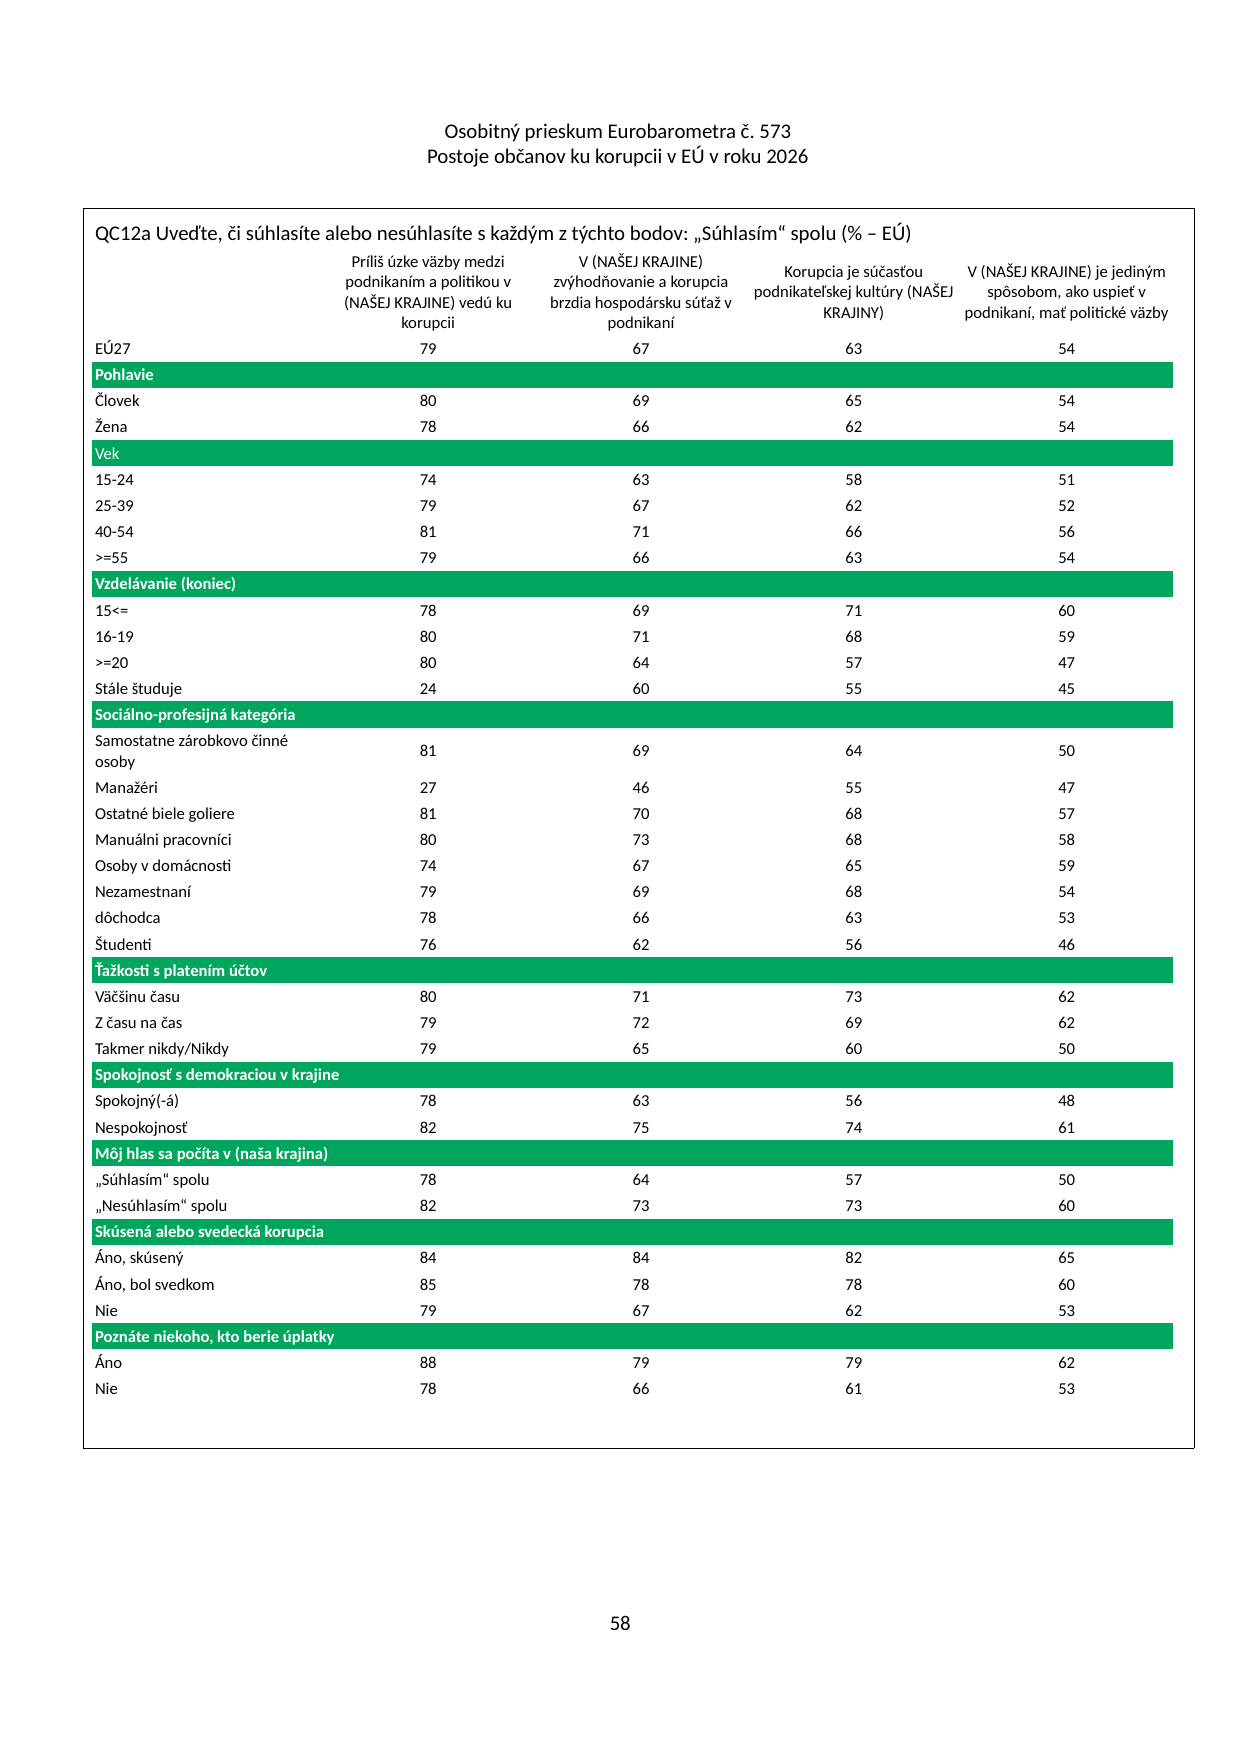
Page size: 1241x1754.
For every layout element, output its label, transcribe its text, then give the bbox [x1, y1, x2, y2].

table_cell 16-19 [92, 623, 322, 649]
table_cell 81 [322, 519, 534, 544]
table_cell 74 [322, 466, 534, 492]
table_cell 68 [747, 879, 960, 905]
table_cell 71 [534, 983, 747, 1009]
table_cell 62 [960, 1349, 1173, 1375]
table_cell 62 [747, 492, 960, 518]
table_cell 73 [534, 826, 747, 852]
table_cell 88 [322, 1349, 534, 1375]
table_cell Spokojný(-á) [92, 1088, 322, 1114]
table_cell 78 [322, 1166, 534, 1192]
table_cell 82 [322, 1114, 534, 1140]
table_cell 54 [960, 545, 1173, 571]
table_cell 63 [747, 335, 960, 362]
table_cell 56 [747, 1088, 960, 1114]
table_cell 50 [960, 728, 1173, 774]
table_cell 52 [960, 492, 1173, 518]
table_cell Osoby v domácnosti [92, 853, 322, 879]
table_cell 79 [322, 545, 534, 571]
table_cell 80 [322, 388, 534, 414]
table_cell Z času na čas [92, 1009, 322, 1036]
table_cell 74 [747, 1114, 960, 1140]
table_cell 60 [747, 1036, 960, 1062]
table_cell Stále študuje [92, 675, 322, 701]
table_cell Vek [92, 440, 1173, 466]
table_cell 75 [534, 1114, 747, 1140]
table_cell 80 [322, 649, 534, 675]
table_cell 46 [534, 774, 747, 800]
table_cell 62 [747, 1297, 960, 1323]
table_cell 74 [322, 853, 534, 879]
table_cell 79 [322, 1036, 534, 1062]
table_cell 54 [960, 879, 1173, 905]
table_cell Vzdelávanie (koniec) [92, 571, 1173, 597]
table_cell 78 [322, 1375, 534, 1402]
table_cell Áno [92, 1349, 322, 1375]
table_cell 79 [322, 492, 534, 518]
table_cell 82 [322, 1193, 534, 1218]
table_cell 57 [747, 1166, 960, 1192]
table_cell 80 [322, 826, 534, 852]
table_cell Manažéri [92, 774, 322, 800]
table_cell 78 [322, 905, 534, 931]
table_cell 64 [534, 649, 747, 675]
table_cell 64 [534, 1166, 747, 1192]
table_cell Ťažkosti s platením účtov [92, 957, 1173, 983]
table_cell 65 [960, 1245, 1173, 1271]
table_cell Väčšinu času [92, 983, 322, 1009]
table_cell V (NAŠEJ KRAJINE) zvýhodňovanie a korupcia brzdia hospodársku súťaž v podnikaní [534, 248, 747, 335]
table_cell 48 [960, 1088, 1173, 1114]
table_cell Pohlavie [92, 362, 1173, 388]
table_cell 73 [747, 1193, 960, 1218]
table_cell 78 [322, 414, 534, 440]
table_cell 78 [322, 1088, 534, 1114]
table_cell 47 [960, 774, 1173, 800]
table_cell 81 [322, 800, 534, 826]
table_cell 79 [322, 1009, 534, 1036]
table_cell 84 [534, 1245, 747, 1271]
table_cell 50 [960, 1036, 1173, 1062]
table_cell 65 [747, 853, 960, 879]
table_cell 78 [322, 597, 534, 623]
table_cell Áno, bol svedkom [92, 1271, 322, 1297]
table_cell 47 [960, 649, 1173, 675]
table_cell 62 [747, 414, 960, 440]
table_cell „Súhlasím“ spolu [92, 1166, 322, 1192]
table_cell 62 [960, 983, 1173, 1009]
table_cell Skúsená alebo svedecká korupcia [92, 1219, 1173, 1245]
table_cell 71 [534, 519, 747, 544]
table_cell 24 [322, 675, 534, 701]
table_cell 65 [747, 388, 960, 414]
table_cell dôchodca [92, 905, 322, 931]
table_cell 68 [747, 623, 960, 649]
table_cell 67 [534, 335, 747, 362]
table_cell Nie [92, 1297, 322, 1323]
table_cell 27 [322, 774, 534, 800]
table_cell 40-54 [92, 519, 322, 544]
table_cell >=55 [92, 545, 322, 571]
table_cell 78 [534, 1271, 747, 1297]
table_cell 80 [322, 623, 534, 649]
table_cell 67 [534, 1297, 747, 1323]
table_cell Ostatné biele goliere [92, 800, 322, 826]
table_cell 58 [960, 826, 1173, 852]
table_cell 68 [747, 826, 960, 852]
table_cell 60 [960, 1271, 1173, 1297]
table_cell 78 [747, 1271, 960, 1297]
table_cell 71 [534, 623, 747, 649]
table_cell 53 [960, 1375, 1173, 1402]
table_cell 63 [747, 545, 960, 571]
table_cell 65 [534, 1036, 747, 1062]
table_cell 73 [534, 1193, 747, 1218]
table_cell 15<= [92, 597, 322, 623]
table_cell 54 [960, 414, 1173, 440]
table_cell Žena [92, 414, 322, 440]
table_cell Môj hlas sa počíta v (naša krajina) [92, 1140, 1173, 1166]
table_cell 53 [960, 1297, 1173, 1323]
table_cell 58 [747, 466, 960, 492]
table_cell 63 [534, 466, 747, 492]
table_cell >=20 [92, 649, 322, 675]
table_cell 60 [960, 1193, 1173, 1218]
table_cell 82 [747, 1245, 960, 1271]
table_cell Sociálno-profesijná kategória [92, 701, 1173, 728]
table_cell 46 [960, 931, 1173, 957]
table_cell 76 [322, 931, 534, 957]
table_cell 66 [534, 545, 747, 571]
table_cell 68 [747, 800, 960, 826]
table_cell 66 [534, 414, 747, 440]
table_cell 67 [534, 853, 747, 879]
table_cell 53 [960, 905, 1173, 931]
table_cell Príliš úzke väzby medzi podnikaním a politikou v (NAŠEJ KRAJINE) vedú ku korupcii [322, 248, 534, 335]
table_cell 60 [534, 675, 747, 701]
table_cell Nie [92, 1375, 322, 1402]
table_cell 59 [960, 853, 1173, 879]
table_cell 50 [960, 1166, 1173, 1192]
table_cell 51 [960, 466, 1173, 492]
table_cell 59 [960, 623, 1173, 649]
table_cell 62 [534, 931, 747, 957]
table_cell 69 [534, 597, 747, 623]
table_cell Človek [92, 388, 322, 414]
table_cell Nespokojnosť [92, 1114, 322, 1140]
table_cell 71 [747, 597, 960, 623]
table_cell 69 [747, 1009, 960, 1036]
table_cell [92, 248, 322, 335]
table_cell 69 [534, 388, 747, 414]
table_cell Takmer nikdy/Nikdy [92, 1036, 322, 1062]
table_cell 79 [322, 1297, 534, 1323]
table_cell 64 [747, 728, 960, 774]
table_cell 60 [960, 597, 1173, 623]
table_cell 69 [534, 879, 747, 905]
table_cell 79 [322, 335, 534, 362]
table_header QC12a Uveďte, či súhlasíte alebo nesúhlasíte s každým z týchto bodov: „Súhlasím“ spolu (% – EÚ) [92, 217, 1173, 248]
table_cell 85 [322, 1271, 534, 1297]
table_cell 79 [322, 879, 534, 905]
table_cell 25-39 [92, 492, 322, 518]
table_cell 63 [534, 1088, 747, 1114]
table_cell 15-24 [92, 466, 322, 492]
table_cell 45 [960, 675, 1173, 701]
table_cell 56 [960, 519, 1173, 544]
table_cell Študenti [92, 931, 322, 957]
table_cell 55 [747, 774, 960, 800]
table_cell Spokojnosť s demokraciou v krajine [92, 1062, 1173, 1088]
table_cell 61 [960, 1114, 1173, 1140]
table_cell 80 [322, 983, 534, 1009]
table_cell 54 [960, 335, 1173, 362]
table_cell Manuálni pracovníci [92, 826, 322, 852]
table_cell 57 [747, 649, 960, 675]
table_cell „Nesúhlasím“ spolu [92, 1193, 322, 1218]
table_cell EÚ27 [92, 335, 322, 362]
table_cell 61 [747, 1375, 960, 1402]
table_cell 67 [534, 492, 747, 518]
table_cell 54 [960, 388, 1173, 414]
table_cell 73 [747, 983, 960, 1009]
table_cell 84 [322, 1245, 534, 1271]
table_cell 66 [747, 519, 960, 544]
table_cell 56 [747, 931, 960, 957]
table_cell Nezamestnaní [92, 879, 322, 905]
table_cell 79 [747, 1349, 960, 1375]
table_cell Korupcia je súčasťou podnikateľskej kultúry (NAŠEJ KRAJINY) [747, 248, 960, 335]
table_cell 79 [534, 1349, 747, 1375]
table_cell V (NAŠEJ KRAJINE) je jediným spôsobom, ako uspieť v podnikaní, mať politické väzby [960, 248, 1173, 335]
table_cell 70 [534, 800, 747, 826]
table_cell 62 [960, 1009, 1173, 1036]
table_cell 81 [322, 728, 534, 774]
table_cell Áno, skúsený [92, 1245, 322, 1271]
table_cell 66 [534, 905, 747, 931]
table_cell 55 [747, 675, 960, 701]
table_cell 63 [747, 905, 960, 931]
table_cell 72 [534, 1009, 747, 1036]
table_cell Samostatne zárobkovo činné osoby [92, 728, 322, 774]
table_cell 69 [534, 728, 747, 774]
table_cell 66 [534, 1375, 747, 1402]
table_cell 57 [960, 800, 1173, 826]
table_cell Poznáte niekoho, kto berie úplatky [92, 1323, 1173, 1349]
